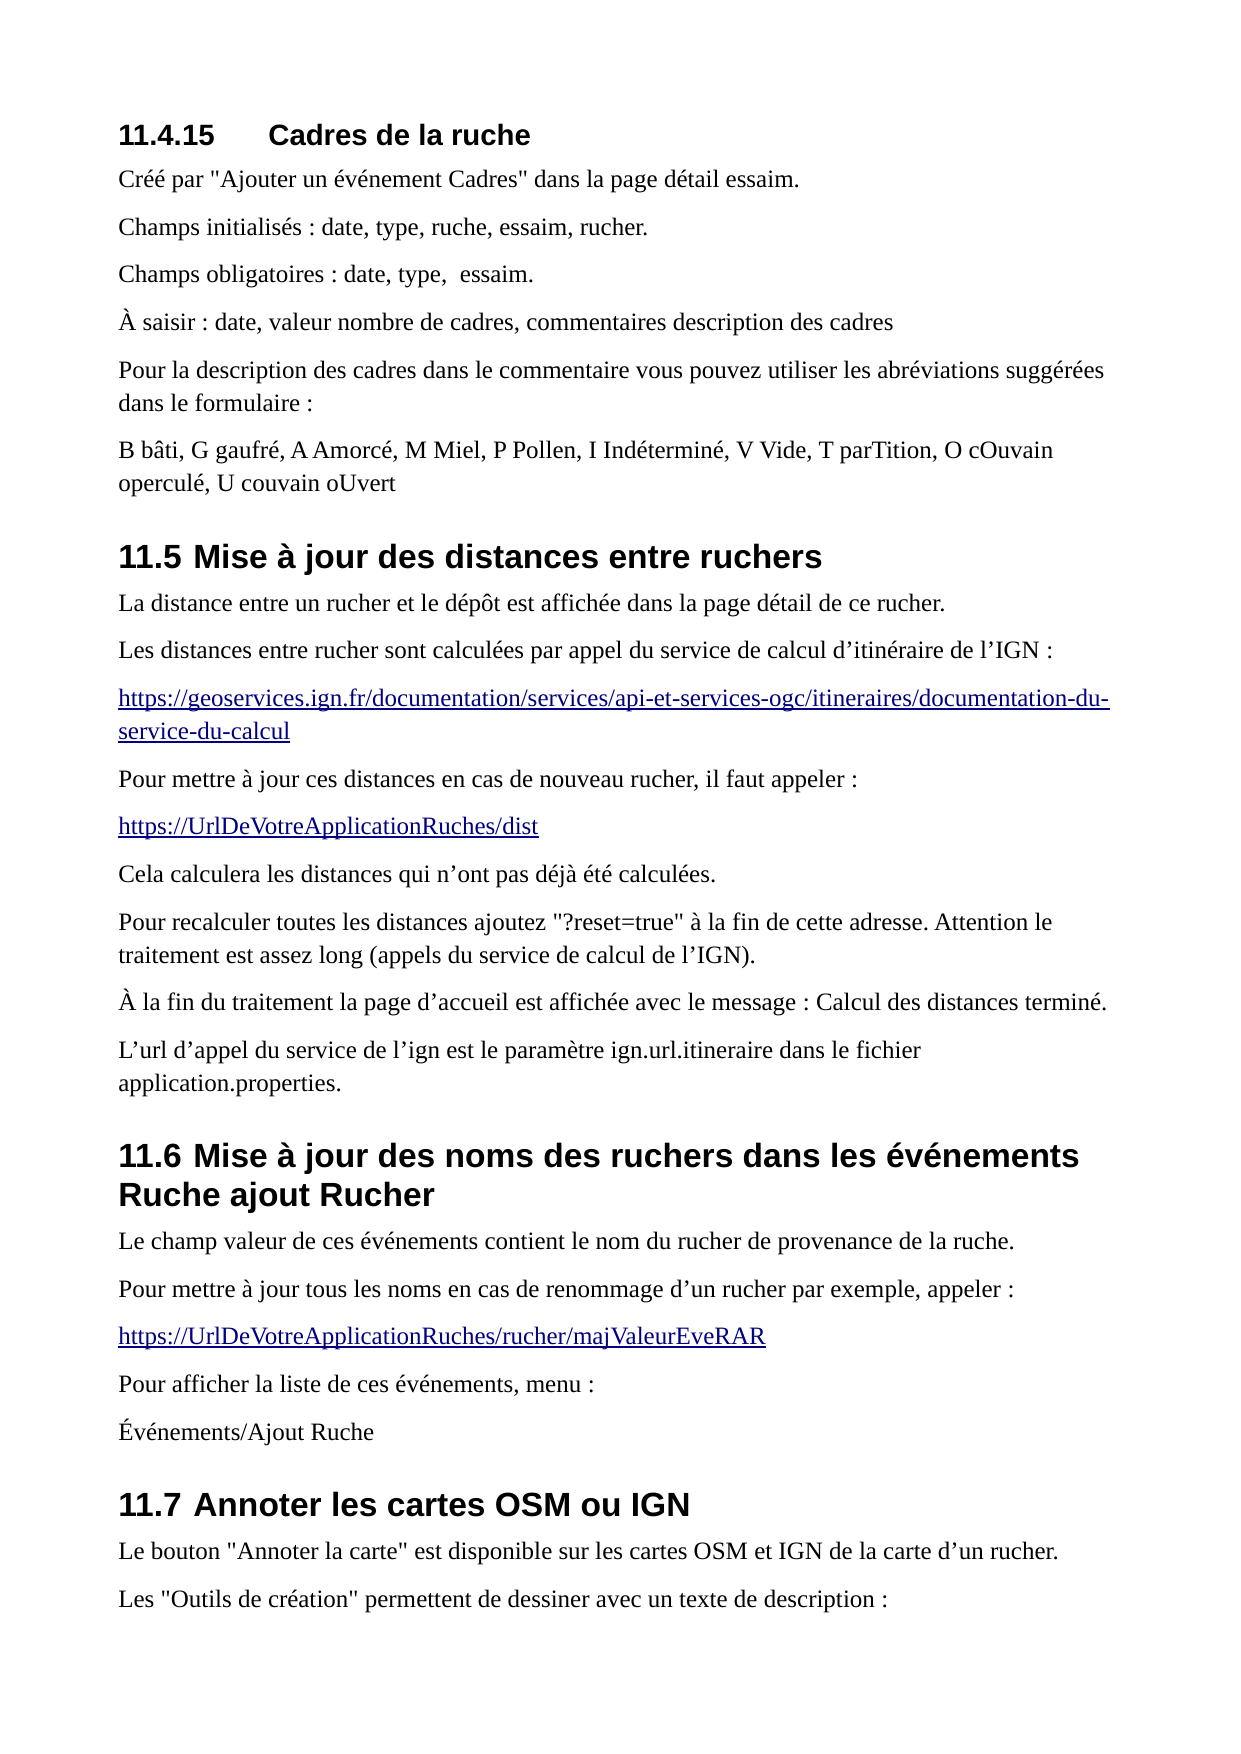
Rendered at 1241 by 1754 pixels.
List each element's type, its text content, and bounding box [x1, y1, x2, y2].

text Pour mettre à jour tous les noms en cas de renommage d’un rucher par exemple, appeler : [118, 1274, 1122, 1302]
text La distance entre un rucher et le dépôt est affichée dans la page détail de ce rucher. [118, 588, 1122, 617]
text B bâti, G gaufré, A Amorcé, M Miel, P Pollen, I Indéterminé, V Vide, T parTition, O cOuvain operculé, U couvain oUvert [118, 435, 1122, 497]
text https://UrlDeVotreApplicationRuches/dist [118, 811, 1122, 840]
subtitle Mise à jour des noms des ruchers dans les événements Ruche ajout Rucher [118, 1136, 1122, 1214]
text L’url d’appel du service de l’ign est le paramètre ign.url.itineraire dans le fichier application.properties. [118, 1035, 1122, 1097]
subtitle Mise à jour des distances entre ruchers [118, 537, 1122, 576]
text Champs obligatoires : date, type, essaim. [118, 259, 1122, 288]
text Champs initialisés : date, type, ruche, essaim, rucher. [118, 212, 1122, 241]
text Les distances entre rucher sont calculées par appel du service de calcul d’itinéraire de l’IGN : [118, 636, 1122, 664]
subtitle Annoter les cartes OSM ou IGN [118, 1485, 1122, 1524]
text Événements/Ajout Ruche [118, 1417, 1122, 1445]
text Créé par "Ajouter un événement Cadres" dans la page détail essaim. [118, 164, 1122, 193]
text https://UrlDeVotreApplicationRuches/rucher/majValeurEveRAR [118, 1321, 1122, 1350]
text Pour la description des cadres dans le commentaire vous pouvez utiliser les abréviations suggérées dans le formulaire : [118, 355, 1122, 417]
text À la fin du traitement la page d’accueil est affichée avec le message : Calcul des distances terminé. [118, 987, 1122, 1016]
text À saisir : date, valeur nombre de cadres, commentaires description des cadres [118, 307, 1122, 336]
text Le bouton "Annoter la carte" est disponible sur les cartes OSM et IGN de la carte d’un rucher. [118, 1536, 1122, 1565]
text Pour mettre à jour ces distances en cas de nouveau rucher, il faut appeler : [118, 764, 1122, 793]
text Les "Outils de création" permettent de dessiner avec un texte de description : [118, 1584, 1122, 1612]
text Le champ valeur de ces événements contient le nom du rucher de provenance de la ruche. [118, 1226, 1122, 1255]
text Cela calculera les distances qui n’ont pas déjà été calculées. [118, 859, 1122, 888]
text https://geoservices.ign.fr/documentation/services/api-et-services-ogc/itineraires/documentation-du-service-du-calcul [118, 683, 1122, 745]
subtitle Cadres de la ruche [118, 118, 1122, 152]
text Pour afficher la liste de ces événements, menu : [118, 1369, 1122, 1398]
text Pour recalculer toutes les distances ajoutez "?reset=true" à la fin de cette adresse. Attention le traitement est assez long (appels du service de calcul de l’IGN). [118, 907, 1122, 968]
